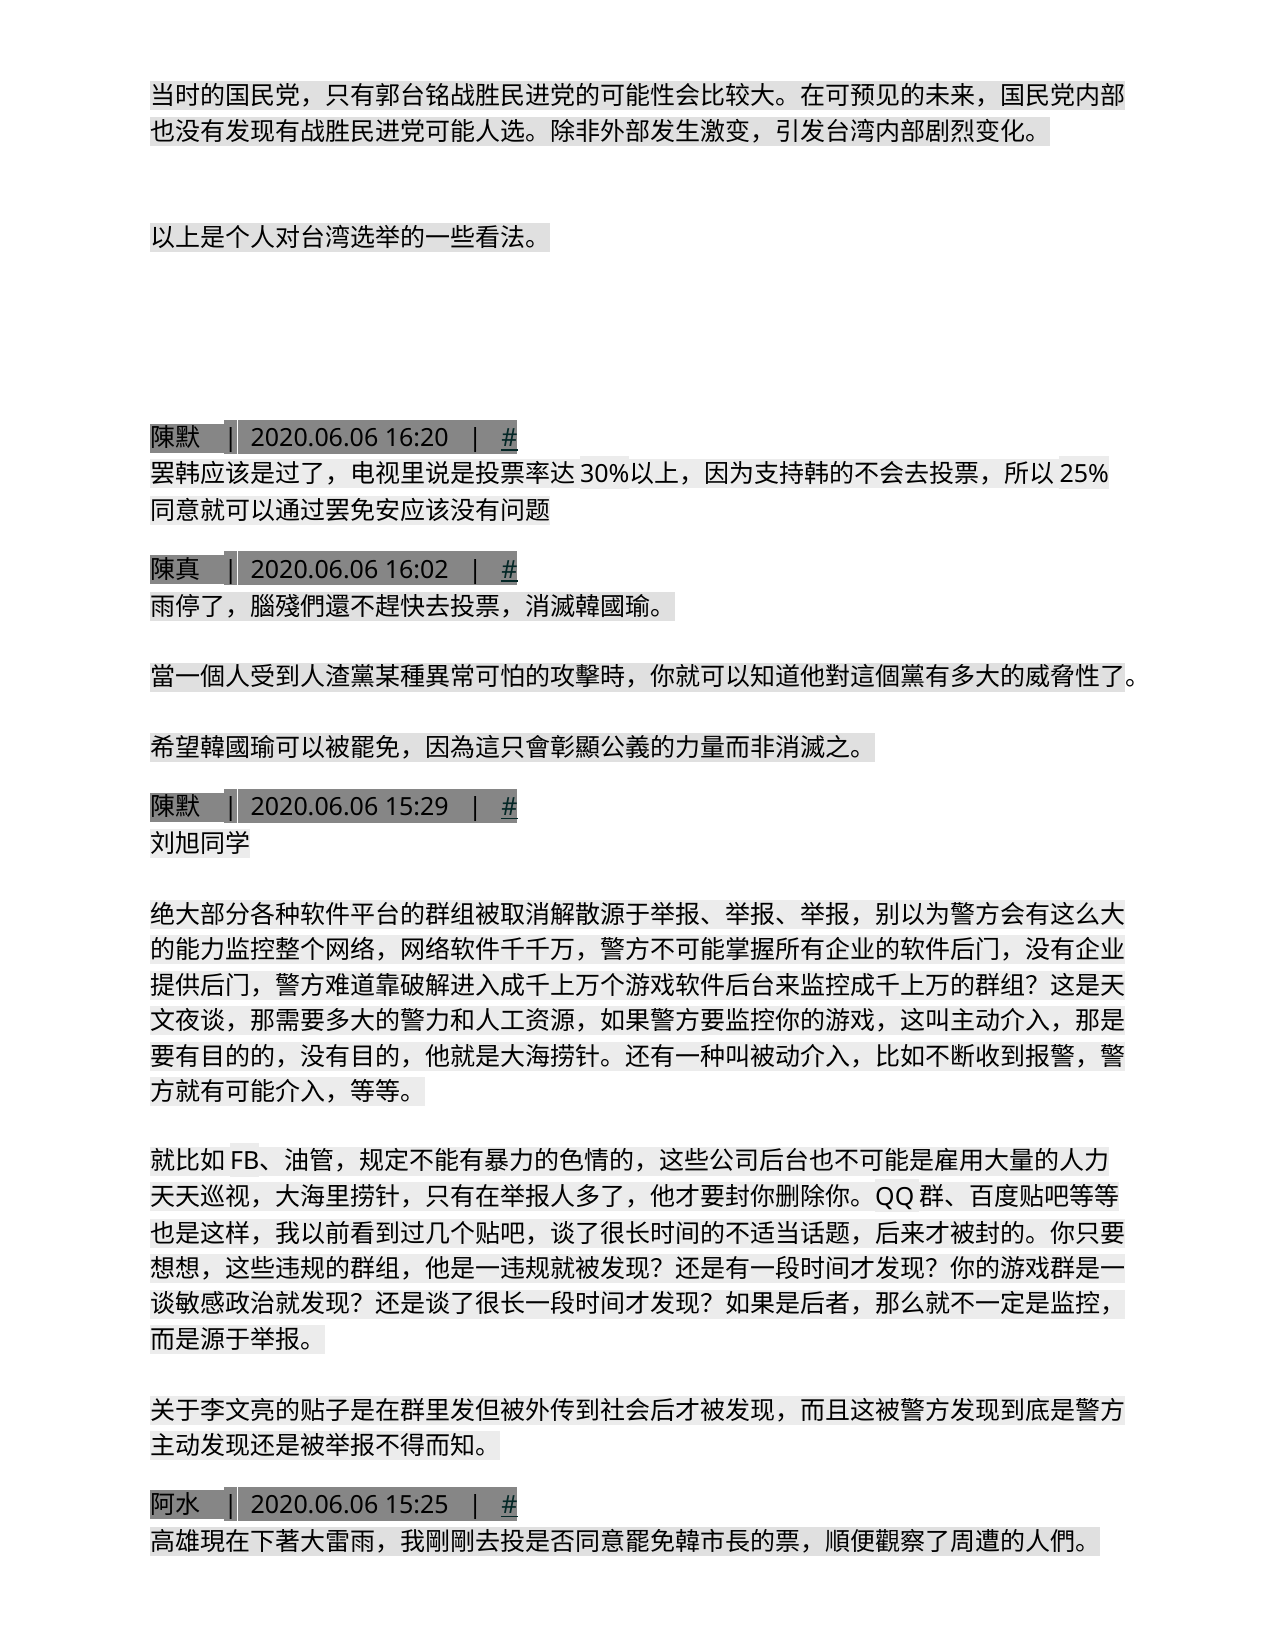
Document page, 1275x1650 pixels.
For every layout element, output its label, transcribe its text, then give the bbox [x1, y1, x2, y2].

text 刘旭同学 绝大部分各种软件平台的群组被取消解散源于举报、举报、举报，别以为警方会有这么大的能力监控整个网络，网络软件千千万，警方不可能掌握所有企业的软件后门，没有企业提供后门，警方难道靠破解进入成千上万个游戏软件后台来监控成千上万的群组？这是天文夜谈，那需要多大的警力和人工资源，如果警方要监控你的游戏，这叫主动介入，那是要有目的的，没有目的，他就是大海捞针。还有一种叫被动介入，比如不断收到报警，警方就有可能介入，等等。 就比如FB、油管，规定不能有暴力的色情的，这些公司后台也不可能是雇用大量的人力天天巡视，大海里捞针，只有在举报人多了，他才要封你删除你。QQ群、百度贴吧等等也是这样，我以前看到过几个贴吧，谈了很长时间的不适当话题，后来才被封的。你只要想想，这些违规的群组，他是一违规就被发现？还是有一段时间才发现？你的游戏群是一谈敏感政治就发现？还是谈了很长一段时间才发现？如果是后者，那么就不一定是监控，而是源于举报。 关于李文亮的贴子是在群里发但被外传到社会后才被发现，而且这被警方发现到底是警方主动发现还是被举报不得而知。 [150, 823, 1125, 1460]
text 当时的国民党，只有郭台铭战胜民进党的可能性会比较大。在可预见的未来，国民党内部也没有发现有战胜民进党可能人选。除非外部发生激变，引发台湾内部剧烈变化。 以上是个人对台湾选举的一些看法。 [150, 75, 1125, 394]
text 高雄現在下著大雷雨，我剛剛去投是否同意罷免韓市長的票，順便觀察了周遭的人們。 [150, 1521, 1125, 1556]
text 陳默 | 2020.06.06 16:20 | # [150, 419, 1125, 454]
text 罢韩应该是过了，电视里说是投票率达30%以上，因为支持韩的不会去投票，所以25%同意就可以通过罢免安应该没有问题 [150, 454, 1125, 525]
text 陳默 | 2020.06.06 15:29 | # [150, 787, 1125, 823]
text 阿水 | 2020.06.06 15:25 | # [150, 1485, 1125, 1521]
text 陳真 | 2020.06.06 16:02 | # [150, 550, 1125, 585]
text 雨停了，腦殘們還不趕快去投票，消滅韓國瑜。 當一個人受到人渣黨某種異常可怕的攻擊時，你就可以知道他對這個黨有多大的威脅性了。 希望韓國瑜可以被罷免，因為這只會彰顯公義的力量而非消滅之。 [150, 585, 1125, 762]
